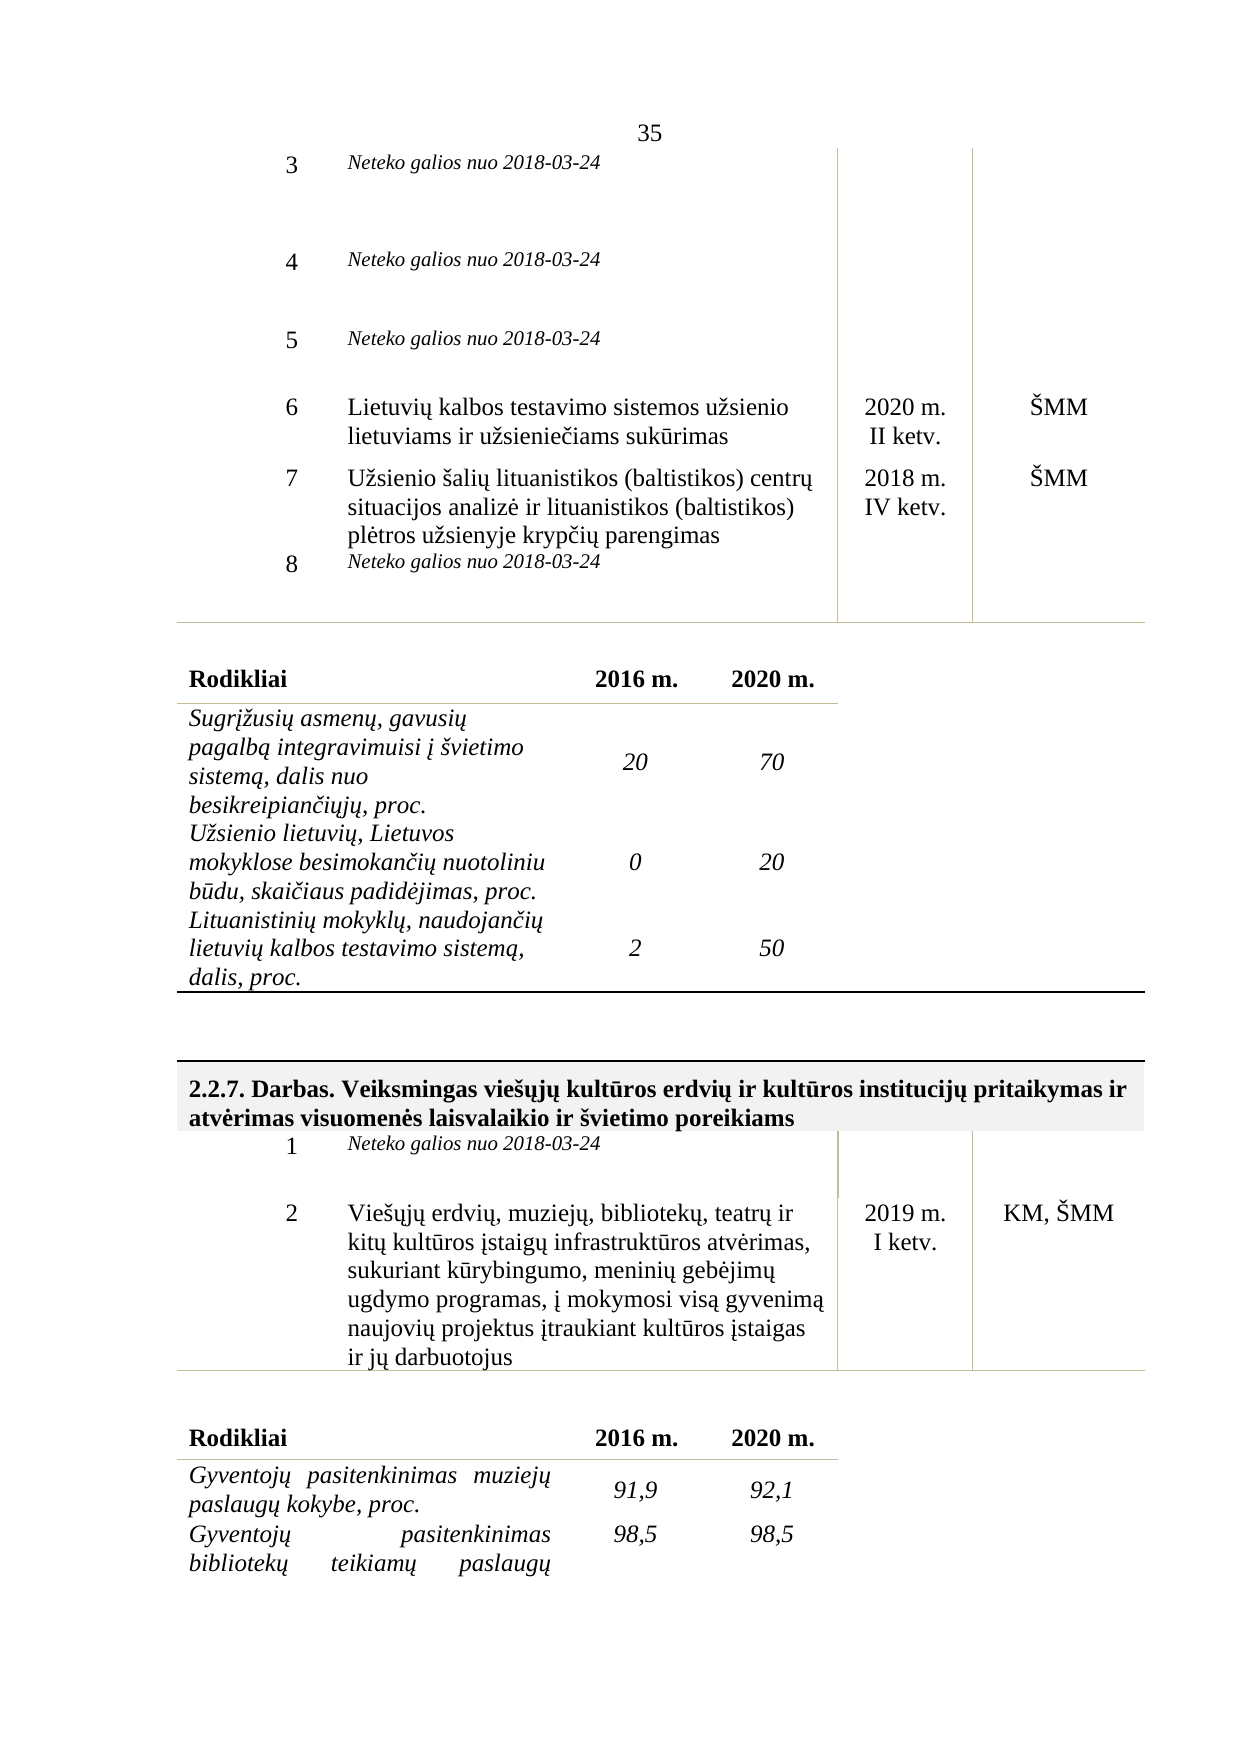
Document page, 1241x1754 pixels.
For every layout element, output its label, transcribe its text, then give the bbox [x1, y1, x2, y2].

table_cell Rodikliai [177, 655, 336, 702]
table_cell [973, 1416, 1144, 1459]
table_cell [177, 623, 247, 655]
table_cell 3 [247, 148, 336, 244]
table_cell [247, 993, 336, 1060]
table_cell 6 [247, 392, 336, 461]
table_cell 50 [708, 905, 838, 991]
table_cell Neteko galios nuo 2018-03-24 [336, 245, 837, 323]
table_cell [838, 623, 973, 655]
table_cell [973, 549, 1144, 622]
table_cell Užsienio lietuvių, Lietuvos mokyklose besimokančių nuotoliniu būdu, skaičiaus padidėjimas, proc. [177, 819, 564, 905]
table_cell [973, 655, 1144, 702]
table_cell [247, 1371, 336, 1416]
table_cell [838, 1371, 973, 1416]
table_cell 0 [565, 819, 708, 905]
table_cell [973, 247, 1144, 323]
table_cell Sugrįžusių asmenų, gavusių pagalbą integravimuisi į švietimo sistemą, dalis nuo besikreipiančiųjų, proc. [177, 704, 564, 818]
table_cell [973, 1131, 1144, 1198]
table_cell 98,5 [565, 1520, 708, 1577]
table_cell [500, 993, 564, 1060]
table_cell [973, 993, 1144, 1060]
table_cell 20 [708, 819, 838, 905]
table_cell [973, 1371, 1144, 1416]
table_cell [973, 703, 1144, 818]
table_cell 2.2.7. Darbas. Veiksmingas viešųjų kultūros erdvių ir kultūros institucijų pritaikymas ir atvėrimas visuomenės laisvalaikio ir švietimo poreikiams [177, 1062, 1144, 1131]
table_cell [247, 623, 336, 655]
table_cell [565, 993, 708, 1060]
table_cell [177, 549, 247, 622]
table_cell ŠMM [973, 463, 1144, 549]
table_cell 2 [247, 1198, 336, 1370]
table_cell [838, 993, 973, 1060]
table_cell Gyventojų pasitenkinimas bibliotekų teikiamų paslaugų [177, 1520, 564, 1577]
table_cell [838, 703, 973, 818]
table_cell [500, 623, 564, 655]
table_cell Lituanistinių mokyklų, naudojančių lietuvių kalbos testavimo sistemą, dalis, proc. [177, 905, 564, 991]
table_cell ŠMM [973, 392, 1144, 461]
table_cell 5 [247, 324, 336, 392]
table_cell [177, 245, 247, 323]
table_cell [336, 993, 500, 1060]
table_cell Užsienio šalių lituanistikos (baltistikos) centrų situacijos analizė ir lituanistikos (baltistikos) plėtros užsienyje krypčių parengimas [336, 461, 837, 549]
table_cell 98,5 [708, 1520, 838, 1577]
table_cell [177, 324, 247, 392]
table_cell 2020 m. [708, 655, 838, 702]
table_cell 4 [247, 245, 336, 323]
table_cell Neteko galios nuo 2018-03-24 [336, 549, 837, 622]
table_cell [838, 819, 973, 905]
table_cell 2016 m. [565, 1416, 708, 1459]
table_cell [973, 623, 1144, 655]
table_cell Neteko galios nuo 2018-03-24 [336, 324, 837, 392]
table_cell 70 [708, 704, 838, 818]
table_cell [708, 993, 838, 1060]
table_cell Gyventojų pasitenkinimas muziejų paslaugų kokybe, proc. [177, 1460, 564, 1519]
table_cell [838, 905, 973, 991]
table_cell 7 [247, 461, 336, 549]
table_cell [973, 1459, 1144, 1519]
table_cell [565, 623, 708, 655]
table_cell [838, 549, 972, 622]
table_cell [839, 1131, 972, 1198]
table_cell [838, 1520, 973, 1577]
table_cell 8 [247, 549, 336, 622]
table_cell [177, 461, 247, 549]
table_cell [838, 1416, 973, 1459]
table_cell [973, 326, 1144, 392]
table_cell [177, 1371, 247, 1416]
table_cell [336, 623, 500, 655]
table_cell [336, 1371, 708, 1416]
table_cell 2018 m. IV ketv. [838, 461, 972, 549]
table_cell [177, 1198, 247, 1370]
table_cell [708, 623, 838, 655]
table_cell [838, 148, 972, 244]
table_cell [973, 150, 1144, 244]
table_cell [177, 993, 247, 1060]
table_cell 1 [247, 1131, 336, 1198]
table_cell [838, 655, 973, 702]
table_cell [177, 392, 247, 461]
table_cell Lietuvių kalbos testavimo sistemos užsienio lietuviams ir užsieniečiams sukūrimas [336, 392, 837, 461]
table_cell 91,9 [565, 1460, 708, 1519]
table_cell [177, 148, 247, 244]
table_cell [500, 1416, 564, 1459]
table_cell 2020 m. II ketv. [838, 392, 972, 461]
table_cell Neteko galios nuo 2018-03-24 [336, 1131, 837, 1198]
table_cell [838, 1459, 973, 1519]
table_cell [500, 655, 564, 702]
table_cell 92,1 [708, 1460, 838, 1519]
table_cell Rodikliai [177, 1416, 336, 1459]
table_cell Viešųjų erdvių, muziejų, bibliotekų, teatrų ir kitų kultūros įstaigų infrastruktūros atvėrimas, sukuriant kūrybingumo, meninių gebėjimų ugdymo programas, į mokymosi visą gyvenimą naujovių projektus įtraukiant kultūros įstaigas ir jų darbuotojus [336, 1198, 837, 1370]
table_cell [838, 324, 972, 392]
table_cell [336, 655, 500, 702]
table_cell [177, 1131, 247, 1198]
table_cell 2016 m. [565, 655, 708, 702]
table_cell 20 [565, 704, 708, 818]
table_cell 2019 m. I ketv. [838, 1198, 972, 1370]
table_cell Neteko galios nuo 2018-03-24 [336, 148, 837, 244]
table_cell [708, 1371, 838, 1416]
table_cell 2020 m. [708, 1416, 838, 1459]
table_cell [973, 819, 1144, 905]
table_cell [973, 905, 1144, 991]
table_cell [838, 245, 972, 323]
table_cell KM, ŠMM [973, 1198, 1144, 1370]
table_cell 2 [565, 905, 708, 991]
table_cell [336, 1416, 500, 1459]
table_cell [973, 1520, 1144, 1577]
